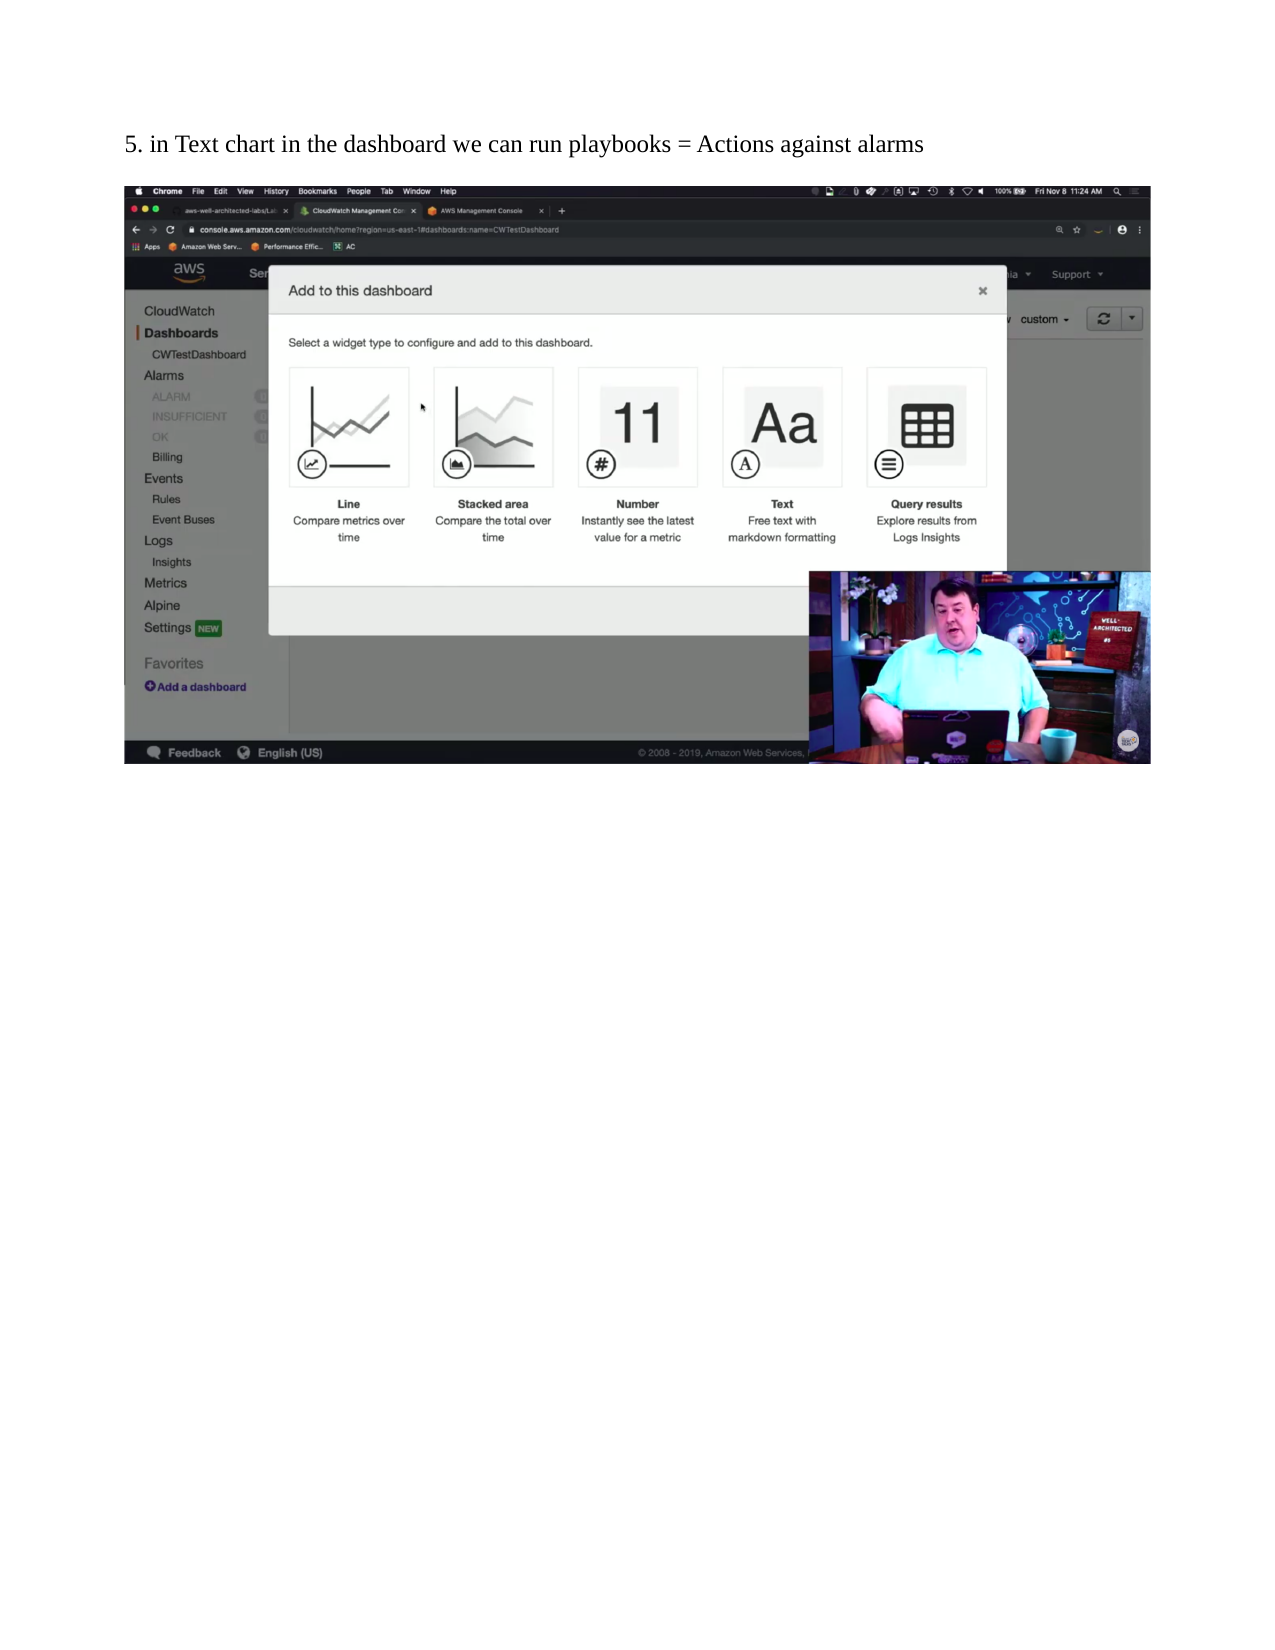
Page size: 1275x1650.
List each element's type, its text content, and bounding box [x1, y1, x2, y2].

text 5. in Text chart in the dashboard we can run playbooks = Actions against alarms [118, 124, 1157, 158]
picture [124, 186, 1151, 764]
